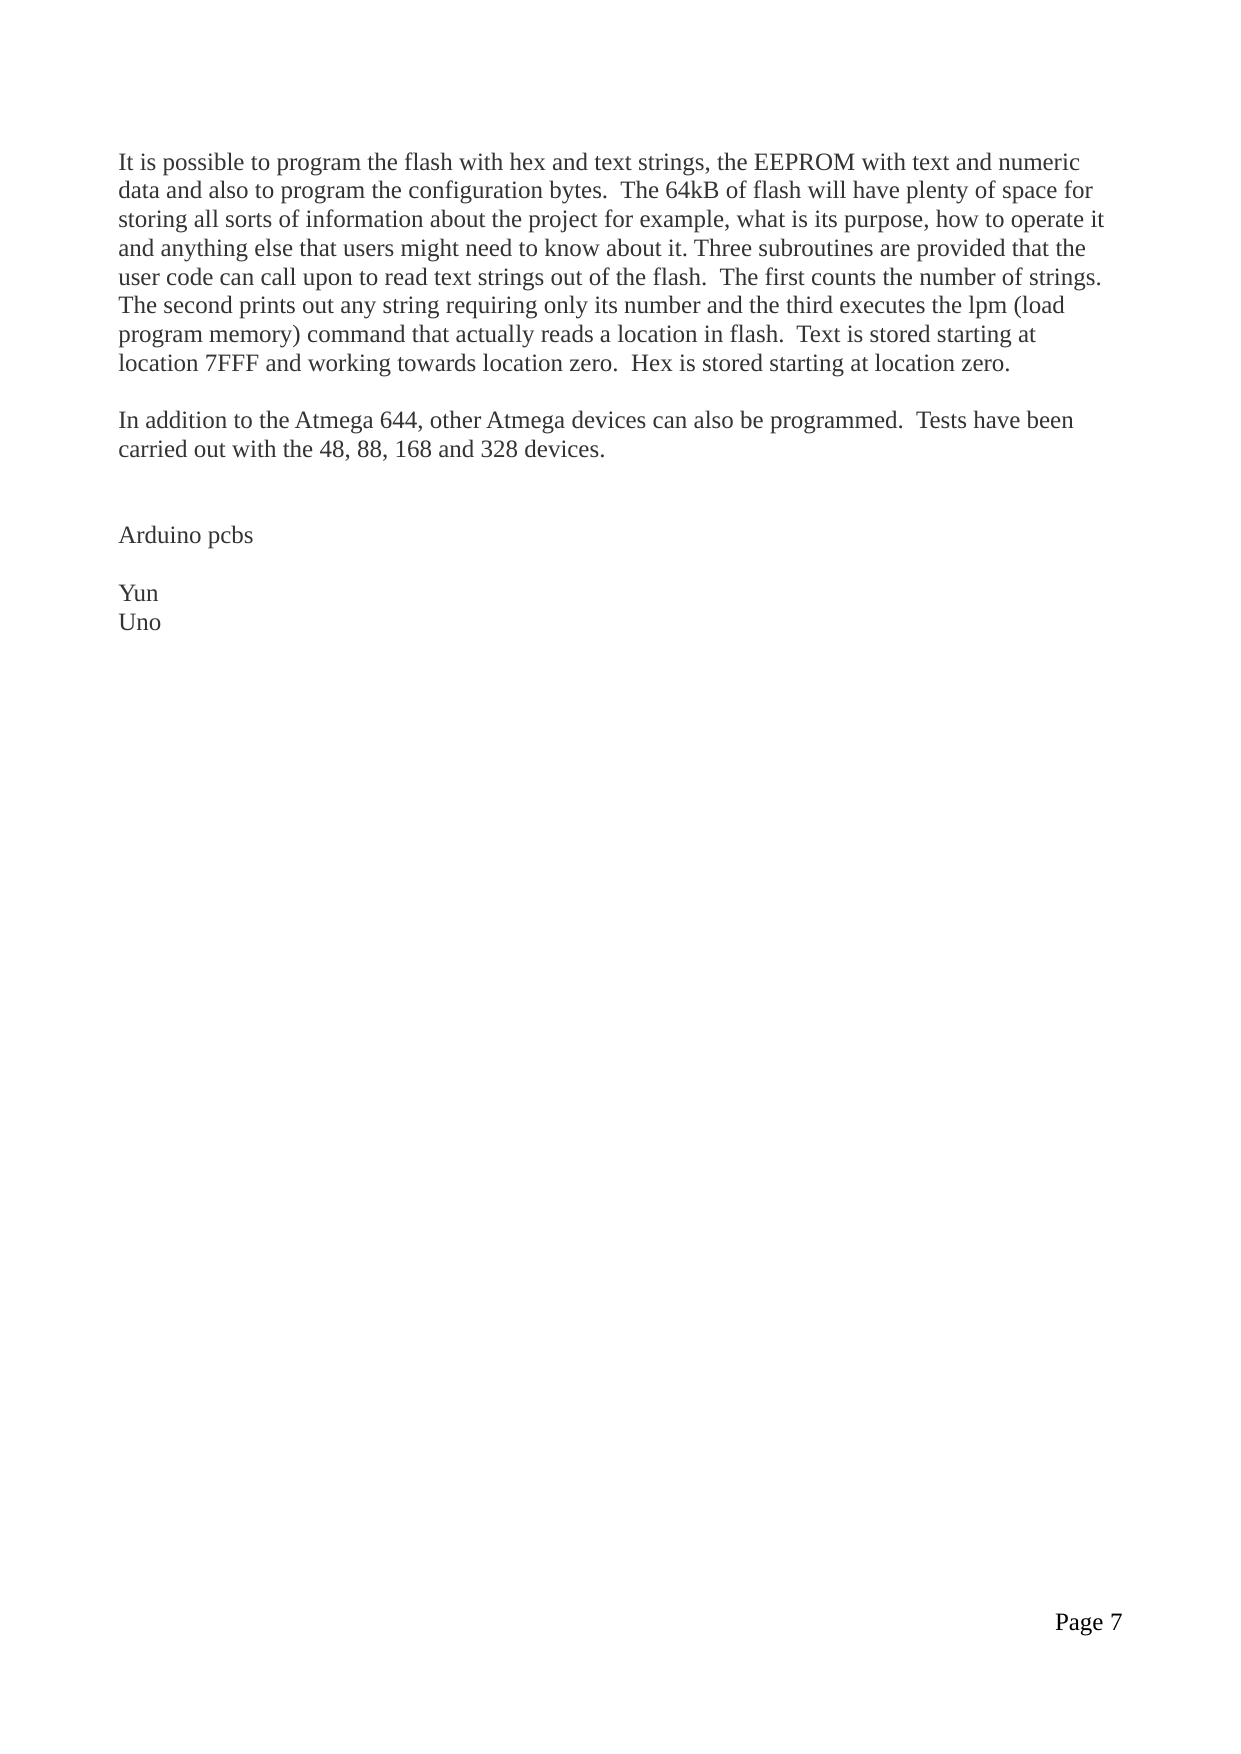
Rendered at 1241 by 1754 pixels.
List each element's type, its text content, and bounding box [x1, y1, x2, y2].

text Arduino pcbs [118, 521, 1122, 549]
text In addition to the Atmega 644, other Atmega devices can also be programmed. Tests have been carried out with the 48, 88, 168 and 328 devices. [118, 406, 1122, 463]
text Yun [118, 578, 1122, 607]
text Uno [118, 607, 1122, 636]
text It is possible to program the flash with hex and text strings, the EEPROM with text and numeric data and also to program the configuration bytes. The 64kB of flash will have plenty of space for storing all sorts of information about the project for example, what is its purpose, how to operate it and anything else that users might need to know about it. Three subroutines are provided that the user code can call upon to read text strings out of the flash. The first counts the number of strings. The second prints out any string requiring only its number and the third executes the lpm (load program memory) command that actually reads a location in flash. Text is stored starting at location 7FFF and working towards location zero. Hex is stored starting at location zero. [118, 147, 1122, 377]
